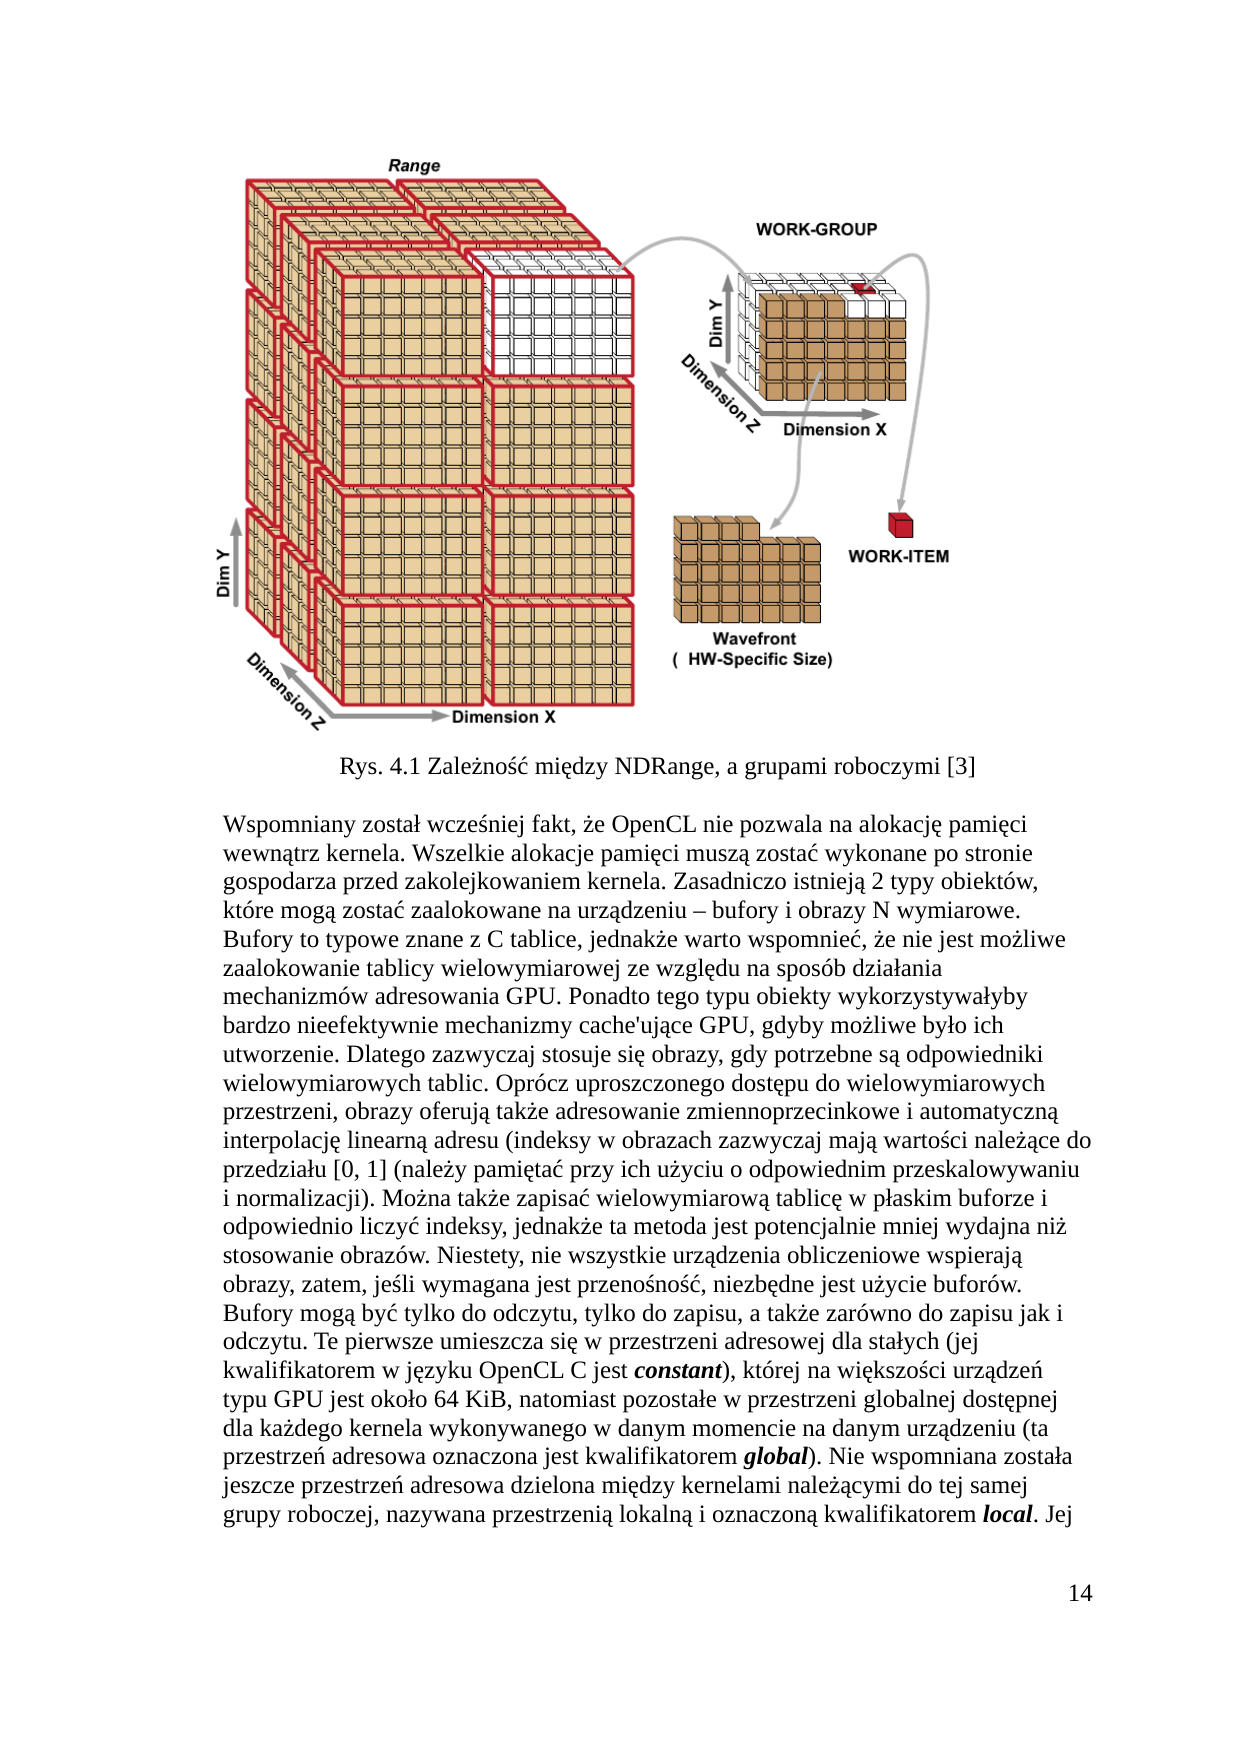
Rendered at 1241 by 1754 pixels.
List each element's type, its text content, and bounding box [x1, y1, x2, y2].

list Rys. 4.1 Zależność między NDRange, a grupami roboczymi [3] [185, 751, 1093, 780]
picture [206, 149, 959, 741]
list Wspomniany został wcześniej fakt, że OpenCL nie pozwala na alokację pamięci wewnątrz kernela. Wszelkie alokacje pamięci muszą zostać wykonane po stronie gospodarza przed zakolejkowaniem kernela. Zasadniczo istnieją 2 typy obiektów, które mogą zostać zaalokowane na urządzeniu – bufory i obrazy N wymiarowe. Bufory to typowe znane z C tablice, jednakże warto wspomnieć, że nie jest możliwe zaalokowanie tablicy wielowymiarowej ze względu na sposób działania mechanizmów adresowania GPU. Ponadto tego typu obiekty wykorzystywałyby bardzo nieefektywnie mechanizmy cache'ujące GPU, gdyby możliwe było ich utworzenie. Dlatego zazwyczaj stosuje się obrazy, gdy potrzebne są odpowiedniki wielowymiarowych tablic. Oprócz uproszczonego dostępu do wielowymiarowych przestrzeni, obrazy oferują także adresowanie zmiennoprzecinkowe i automatyczną interpolację linearną adresu (indeksy w obrazach zazwyczaj mają wartości należące do przedziału [0, 1] (należy pamiętać przy ich użyciu o odpowiednim przeskalowywaniu i normalizacji). Można także zapisać wielowymiarową tablicę w płaskim buforze i odpowiednio liczyć indeksy, jednakże ta metoda jest potencjalnie mniej wydajna niż stosowanie obrazów. Niestety, nie wszystkie urządzenia obliczeniowe wspierają obrazy, zatem, jeśli wymagana jest przenośność, niezbędne jest użycie buforów. Bufory mogą być tylko do odczytu, tylko do zapisu, a także zarówno do zapisu jak i odczytu. Te pierwsze umieszcza się w przestrzeni adresowej dla stałych (jej kwalifikatorem w języku OpenCL C jest constant), której na większości urządzeń typu GPU jest około 64 KiB, natomiast pozostałe w przestrzeni globalnej dostępnej dla każdego kernela wykonywanego w danym momencie na danym urządzeniu (ta przestrzeń adresowa oznaczona jest kwalifikatorem global). Nie wspomniana została jeszcze przestrzeń adresowa dzielona między kernelami należącymi do tej samej grupy roboczej, nazywana przestrzenią lokalną i oznaczoną kwalifikatorem local. Jej [185, 809, 1093, 1528]
